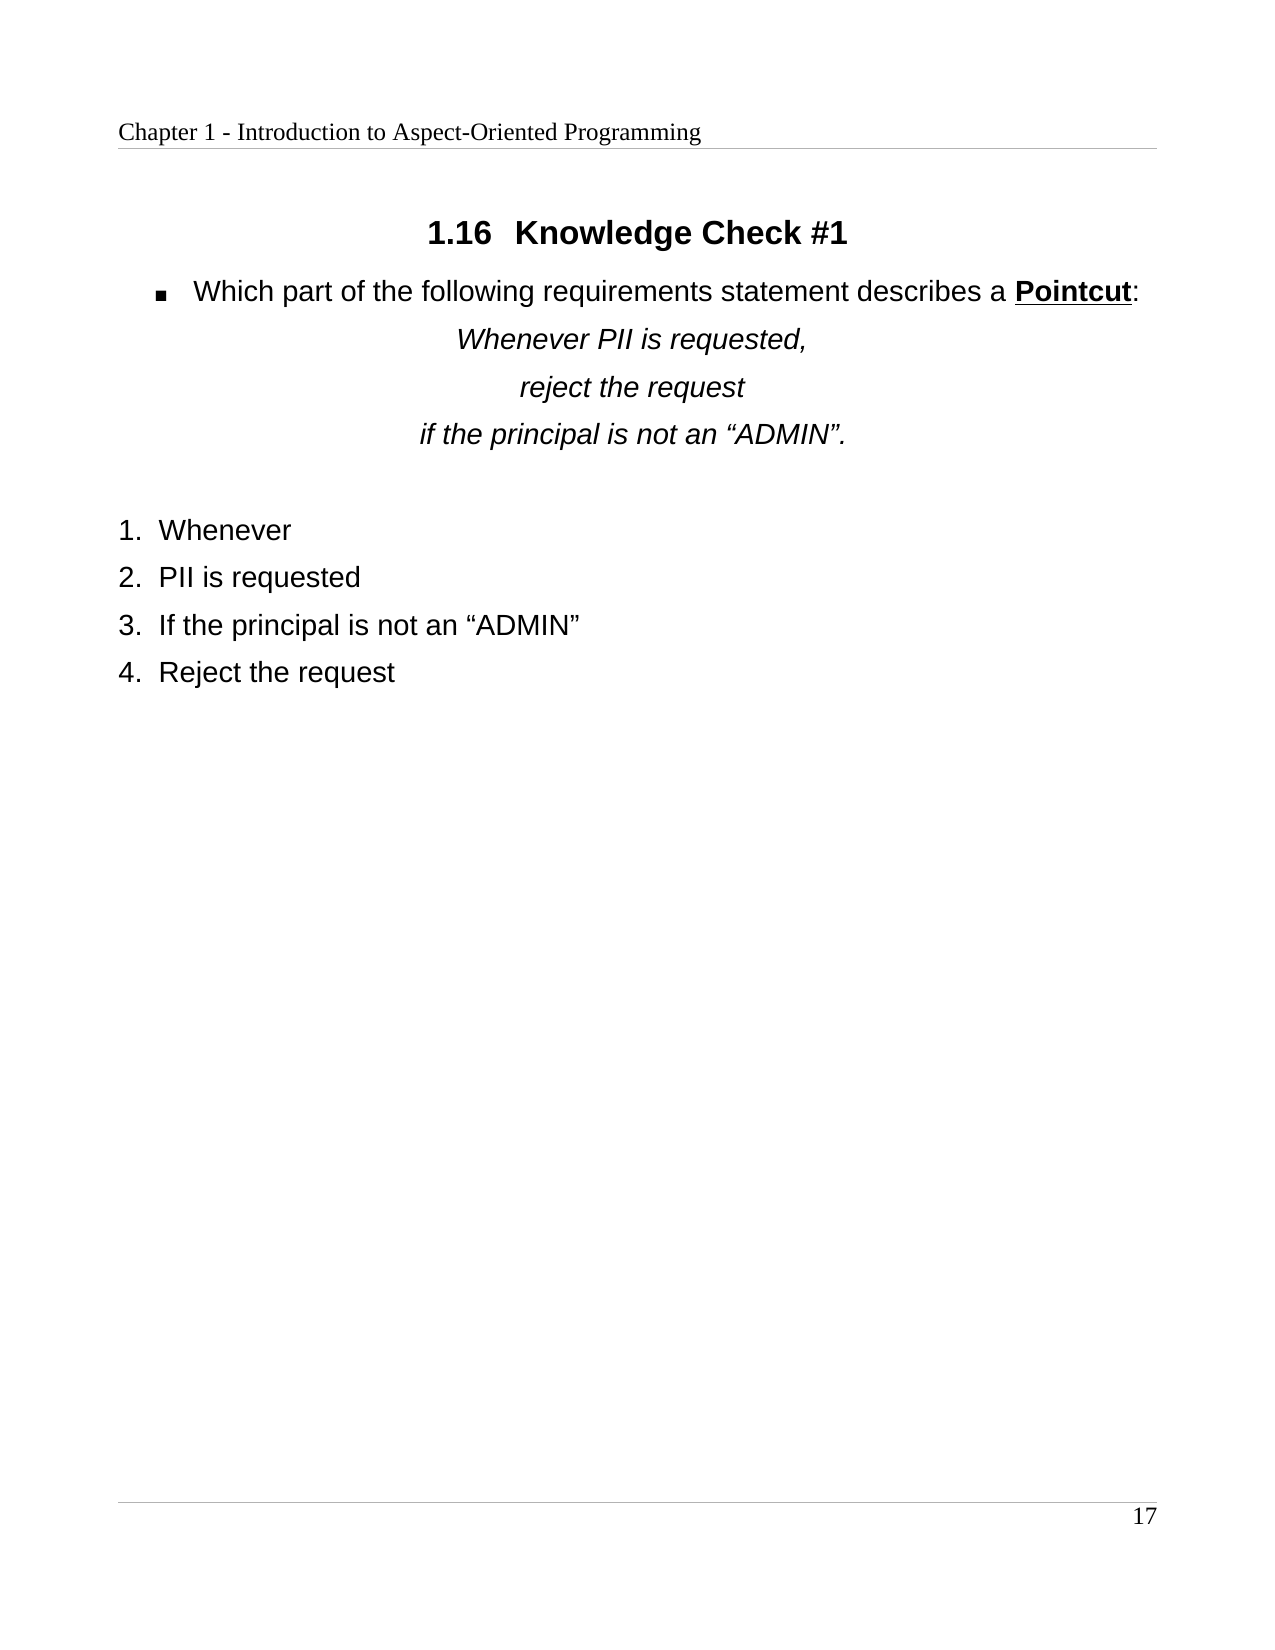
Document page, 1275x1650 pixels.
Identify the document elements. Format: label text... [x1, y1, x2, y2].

text 2. PII is requested [118, 561, 1157, 594]
text 3. If the principal is not an “ADMIN” [118, 609, 1157, 641]
text reject the request [118, 371, 1157, 403]
text 4. Reject the request [118, 656, 1157, 689]
text if the principal is not an “ADMIN”. [118, 418, 1157, 451]
list Which part of the following requirements statement describes a Pointcut: [156, 275, 1157, 308]
text 1. Whenever [118, 513, 1157, 546]
text Whenever PII is requested, [118, 323, 1157, 356]
subtitle Knowledge Check #1 [118, 214, 1157, 251]
